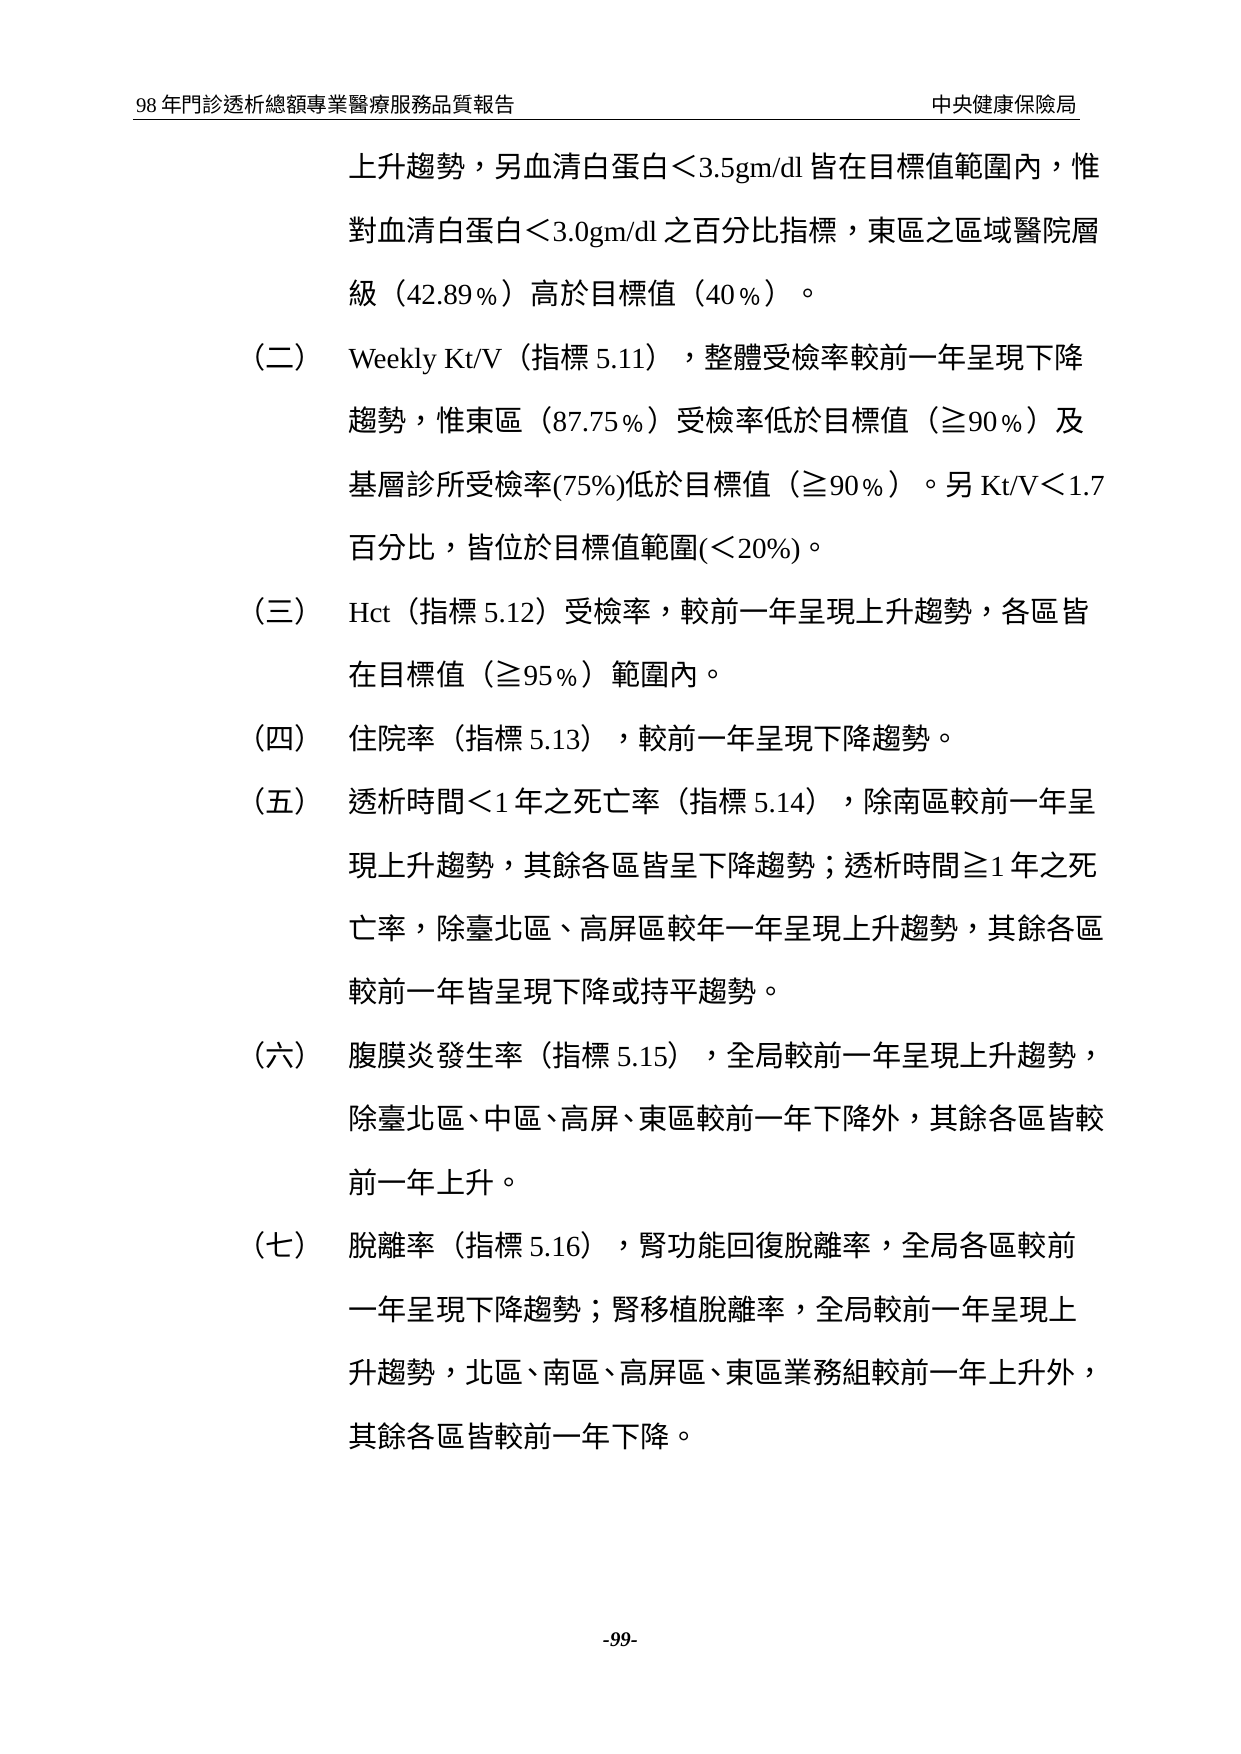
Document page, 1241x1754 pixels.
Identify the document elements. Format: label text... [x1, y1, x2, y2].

list 脫離率（指標5.16），腎功能回復脫離率，全局各區較前一年呈現下降趨勢；腎移植脫離率，全局較前一年呈現上升趨勢，北區、南區、高屏區、東區業務組較前一年上升外，其餘各區皆較前一年下降。 [236, 1223, 1104, 1455]
list Weekly Kt/V（指標5.11），整體受檢率較前一年呈現下降趨勢，惟東區（87.75﹪）受檢率低於目標值（≧90﹪）及基層診所受檢率(75%)低於目標值（≧90﹪）。另Kt/V＜1.7百分比，皆位於目標值範圍(＜20%)。 [236, 334, 1104, 567]
list 透析時間＜1年之死亡率（指標5.14），除南區較前一年呈現上升趨勢，其餘各區皆呈下降趨勢；透析時間≧1年之死亡率，除臺北區、高屏區較年一年呈現上升趨勢，其餘各區較前一年皆呈現下降或持平趨勢。 [236, 779, 1104, 1011]
list 住院率（指標5.13），較前一年呈現下降趨勢。 [236, 715, 1104, 758]
list 上升趨勢，另血清白蛋白＜3.5gm/dl皆在目標值範圍內，惟對血清白蛋白＜3.0gm/dl之百分比指標，東區之區域醫院層級（42.89﹪）高於目標值（40﹪）。 [236, 144, 1104, 313]
list 腹膜炎發生率（指標5.15），全局較前一年呈現上升趨勢，除臺北區、中區、高屏、東區較前一年下降外，其餘各區皆較前一年上升。 [236, 1032, 1104, 1202]
list Hct（指標5.12）受檢率，較前一年呈現上升趨勢，各區皆在目標值（≧95﹪）範圍內。 [236, 588, 1104, 694]
